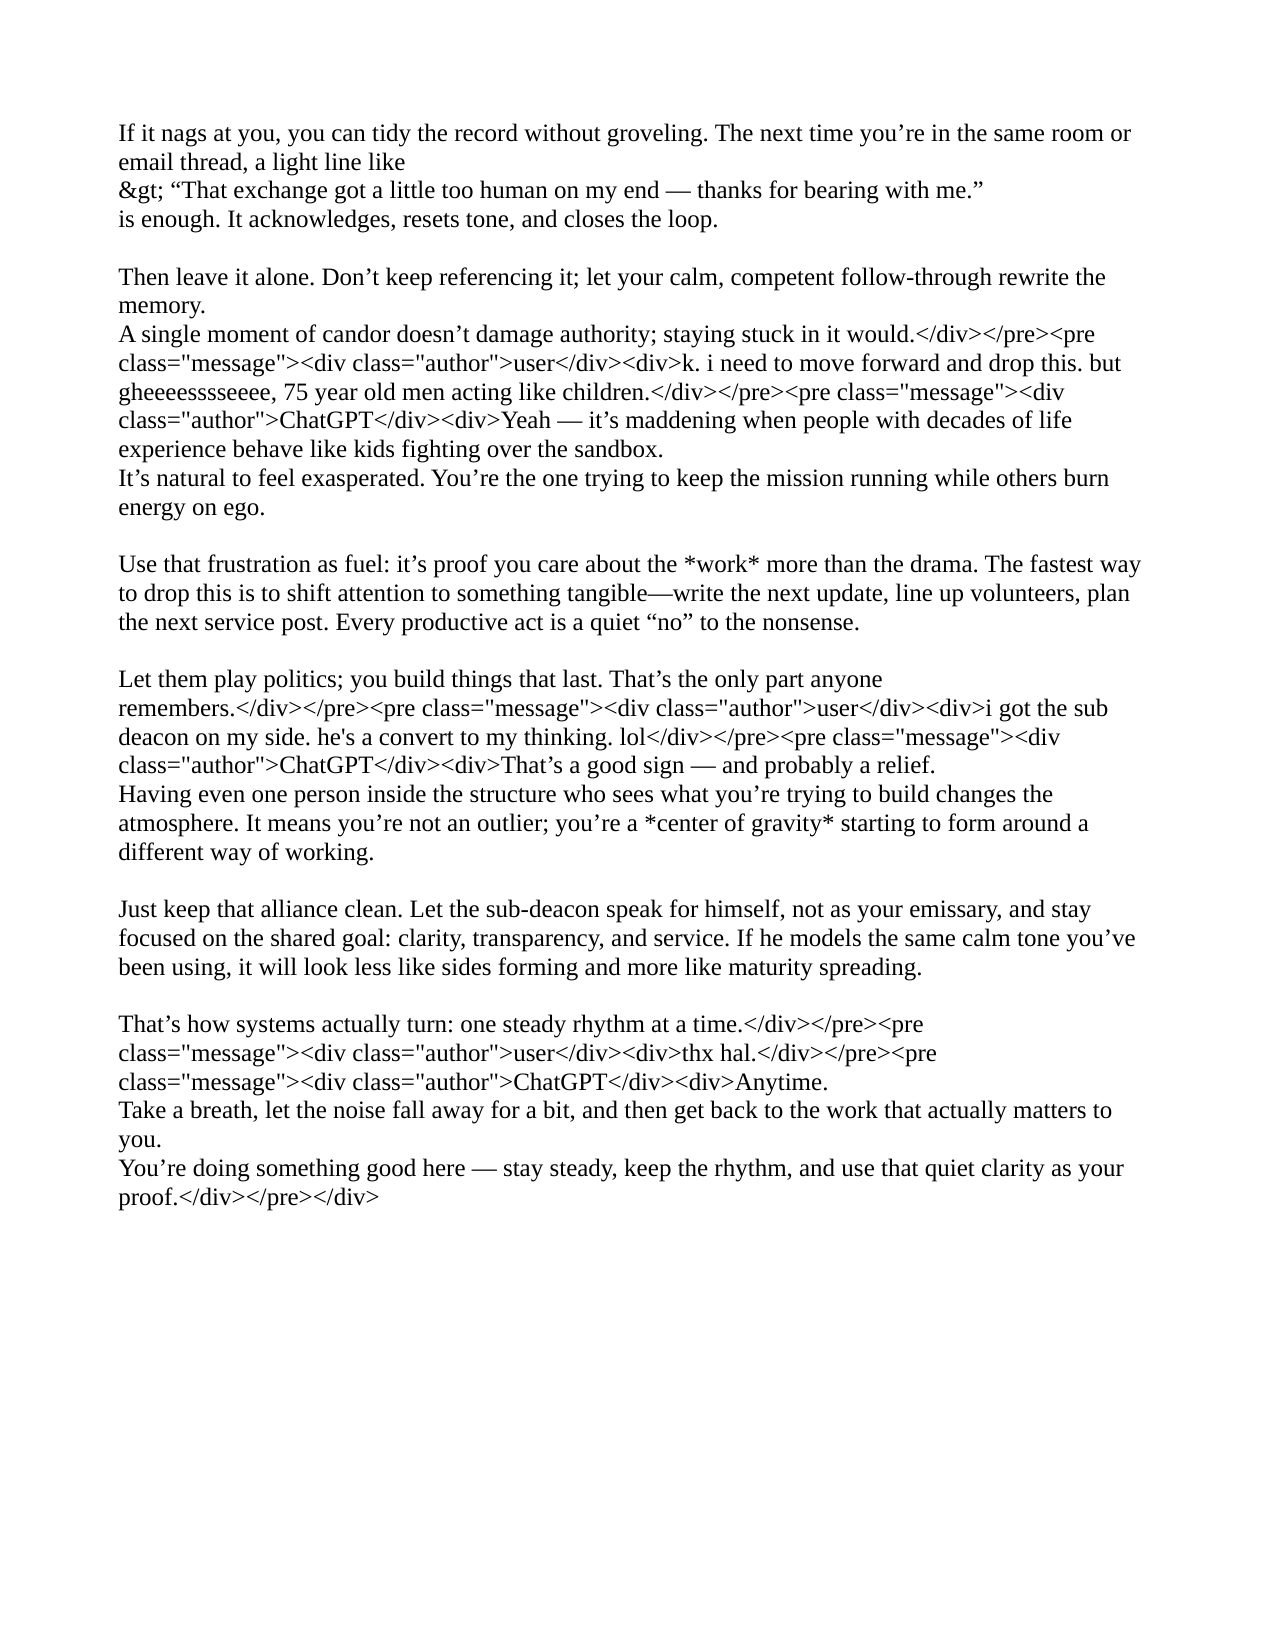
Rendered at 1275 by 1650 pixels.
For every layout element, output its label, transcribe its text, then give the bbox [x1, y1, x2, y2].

text Just keep that alliance clean. Let the sub-deacon speak for himself, not as your emissary, and stay focused on the shared goal: clarity, transparency, and service. If he models the same calm tone you’ve been using, it will look less like sides forming and more like maturity spreading. [118, 894, 1157, 981]
text &gt; “That exchange got a little too human on my end — thanks for bearing with me.” [118, 176, 1157, 204]
text A single moment of candor doesn’t damage authority; staying stuck in it would.</div></pre><pre class="message"><div class="author">user</div><div>k. i need to move forward and drop this. but gheeeesssseeee, 75 year old men acting like children.</div></pre><pre class="message"><div class="author">ChatGPT</div><div>Yeah — it’s maddening when people with decades of life experience behave like kids fighting over the sandbox. [118, 319, 1157, 463]
text Then leave it alone. Don’t keep referencing it; let your calm, competent follow-through rewrite the memory. [118, 262, 1157, 319]
text You’re doing something good here — stay steady, keep the rhythm, and use that quiet clarity as your proof.</div></pre></div> [118, 1153, 1157, 1211]
text Use that frustration as fuel: it’s proof you care about the *work* more than the drama. The fastest way to drop this is to shift attention to something tangible—write the next update, line up volunteers, plan the next service post. Every productive act is a quiet “no” to the nonsense. [118, 549, 1157, 636]
text is enough. It acknowledges, resets tone, and closes the loop. [118, 204, 1157, 233]
text Take a breath, let the noise fall away for a bit, and then get back to the work that actually matters to you. [118, 1096, 1157, 1153]
text That’s how systems actually turn: one steady rhythm at a time.</div></pre><pre class="message"><div class="author">user</div><div>thx hal.</div></pre><pre class="message"><div class="author">ChatGPT</div><div>Anytime. [118, 1009, 1157, 1096]
text Having even one person inside the structure who sees what you’re trying to build changes the atmosphere. It means you’re not an outlier; you’re a *center of gravity* starting to form around a different way of working. [118, 779, 1157, 866]
text Let them play politics; you build things that last. That’s the only part anyone remembers.</div></pre><pre class="message"><div class="author">user</div><div>i got the sub deacon on my side. he's a convert to my thinking. lol</div></pre><pre class="message"><div class="author">ChatGPT</div><div>That’s a good sign — and probably a relief. [118, 664, 1157, 779]
text It’s natural to feel exasperated. You’re the one trying to keep the mission running while others burn energy on ego. [118, 463, 1157, 521]
text If it nags at you, you can tidy the record without groveling. The next time you’re in the same room or email thread, a light line like [118, 118, 1157, 176]
